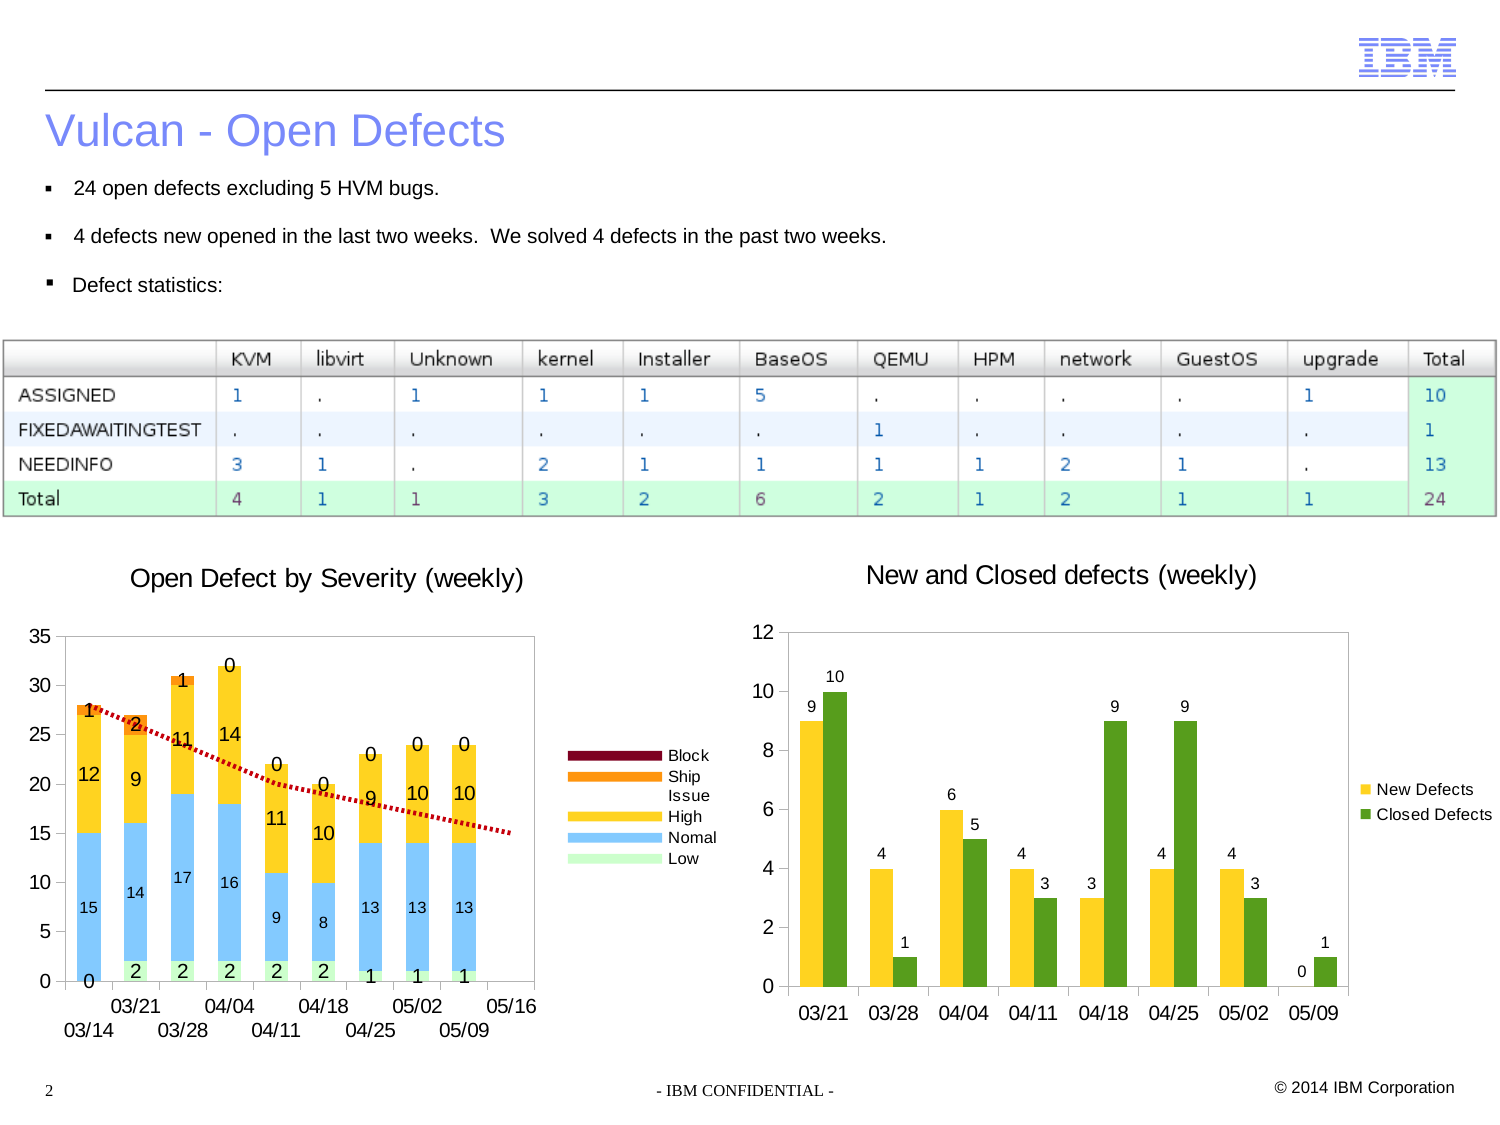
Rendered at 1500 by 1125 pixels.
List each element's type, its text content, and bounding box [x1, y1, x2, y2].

picture [0, 337, 1500, 520]
list 24 open defects excluding 5 HVM bugs. 4 defects new opened in the last two weeks. We solved 4 defects in the past two weeks. Defect statistics: [30, 169, 1430, 307]
picture [1359, 37, 1456, 77]
title Vulcan - Open Defects [30, 97, 1456, 203]
chart [5, 541, 1500, 1065]
